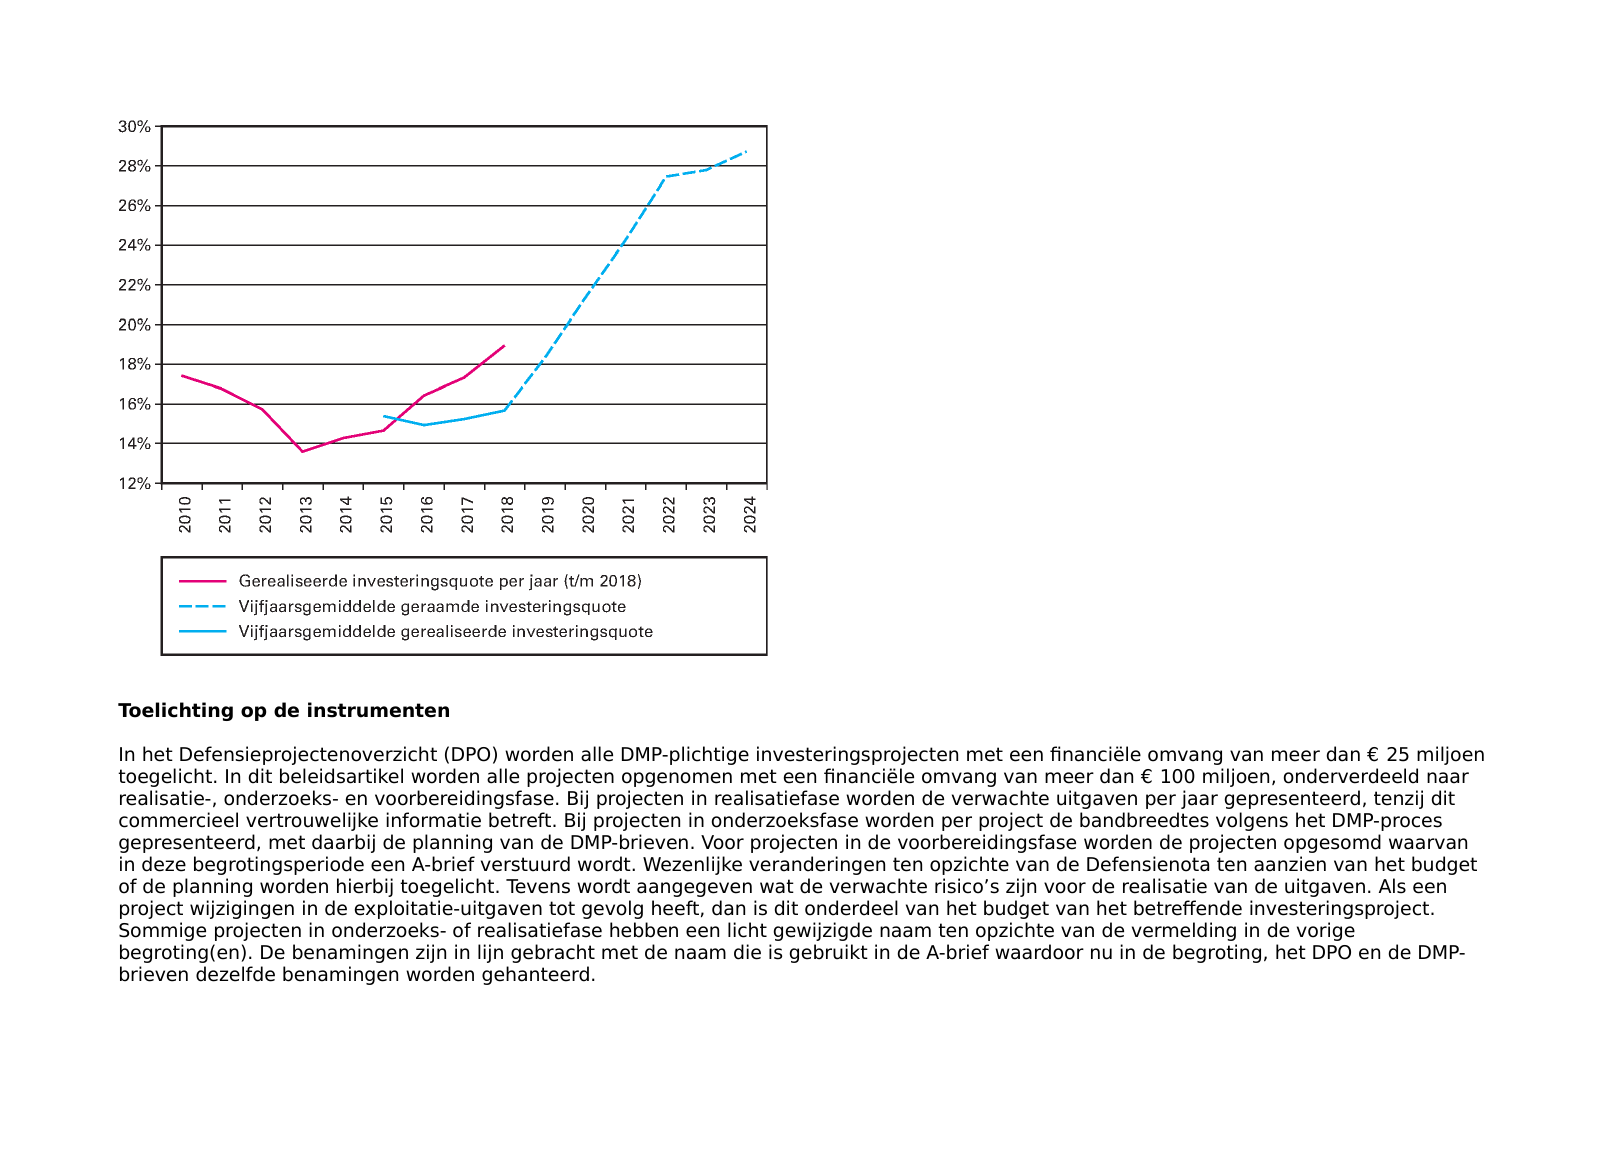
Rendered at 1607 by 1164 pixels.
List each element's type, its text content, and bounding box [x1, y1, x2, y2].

subtitle Toelichting op de instrumenten [118, 700, 1488, 722]
picture [118, 118, 768, 656]
text In het Defensieprojectenoverzicht (DPO) worden alle DMP-plichtige investeringsprojecten met een financiële omvang van meer dan € 25 miljoen toegelicht. In dit beleidsartikel worden alle projecten opgenomen met een financiële omvang van meer dan € 100 miljoen, onderverdeeld naar realisatie-, onderzoeks- en voorbereidingsfase. Bij projecten in realisatiefase worden de verwachte uitgaven per jaar gepresenteerd, tenzij dit commercieel vertrouwelijke informatie betreft. Bij projecten in onderzoeksfase worden per project de bandbreedtes volgens het DMP-proces gepresenteerd, met daarbij de planning van de DMP-brieven. Voor projecten in de voorbereidingsfase worden de projecten opgesomd waarvan in deze begrotingsperiode een A-brief verstuurd wordt. Wezenlijke veranderingen ten opzichte van de Defensienota ten aanzien van het budget of de planning worden hierbij toegelicht. Tevens wordt aangegeven wat de verwachte risico’s zijn voor de realisatie van de uitgaven. Als een project wijzigingen in de exploitatie-uitgaven tot gevolg heeft, dan is dit onderdeel van het budget van het betreffende investeringsproject. Sommige projecten in onderzoeks- of realisatiefase hebben een licht gewijzigde naam ten opzichte van de vermelding in de vorige begroting(en). De benamingen zijn in lijn gebracht met de naam die is gebruikt in de A-brief waardoor nu in de begroting, het DPO en de DMP-brieven dezelfde benamingen worden gehanteerd. [118, 744, 1488, 986]
